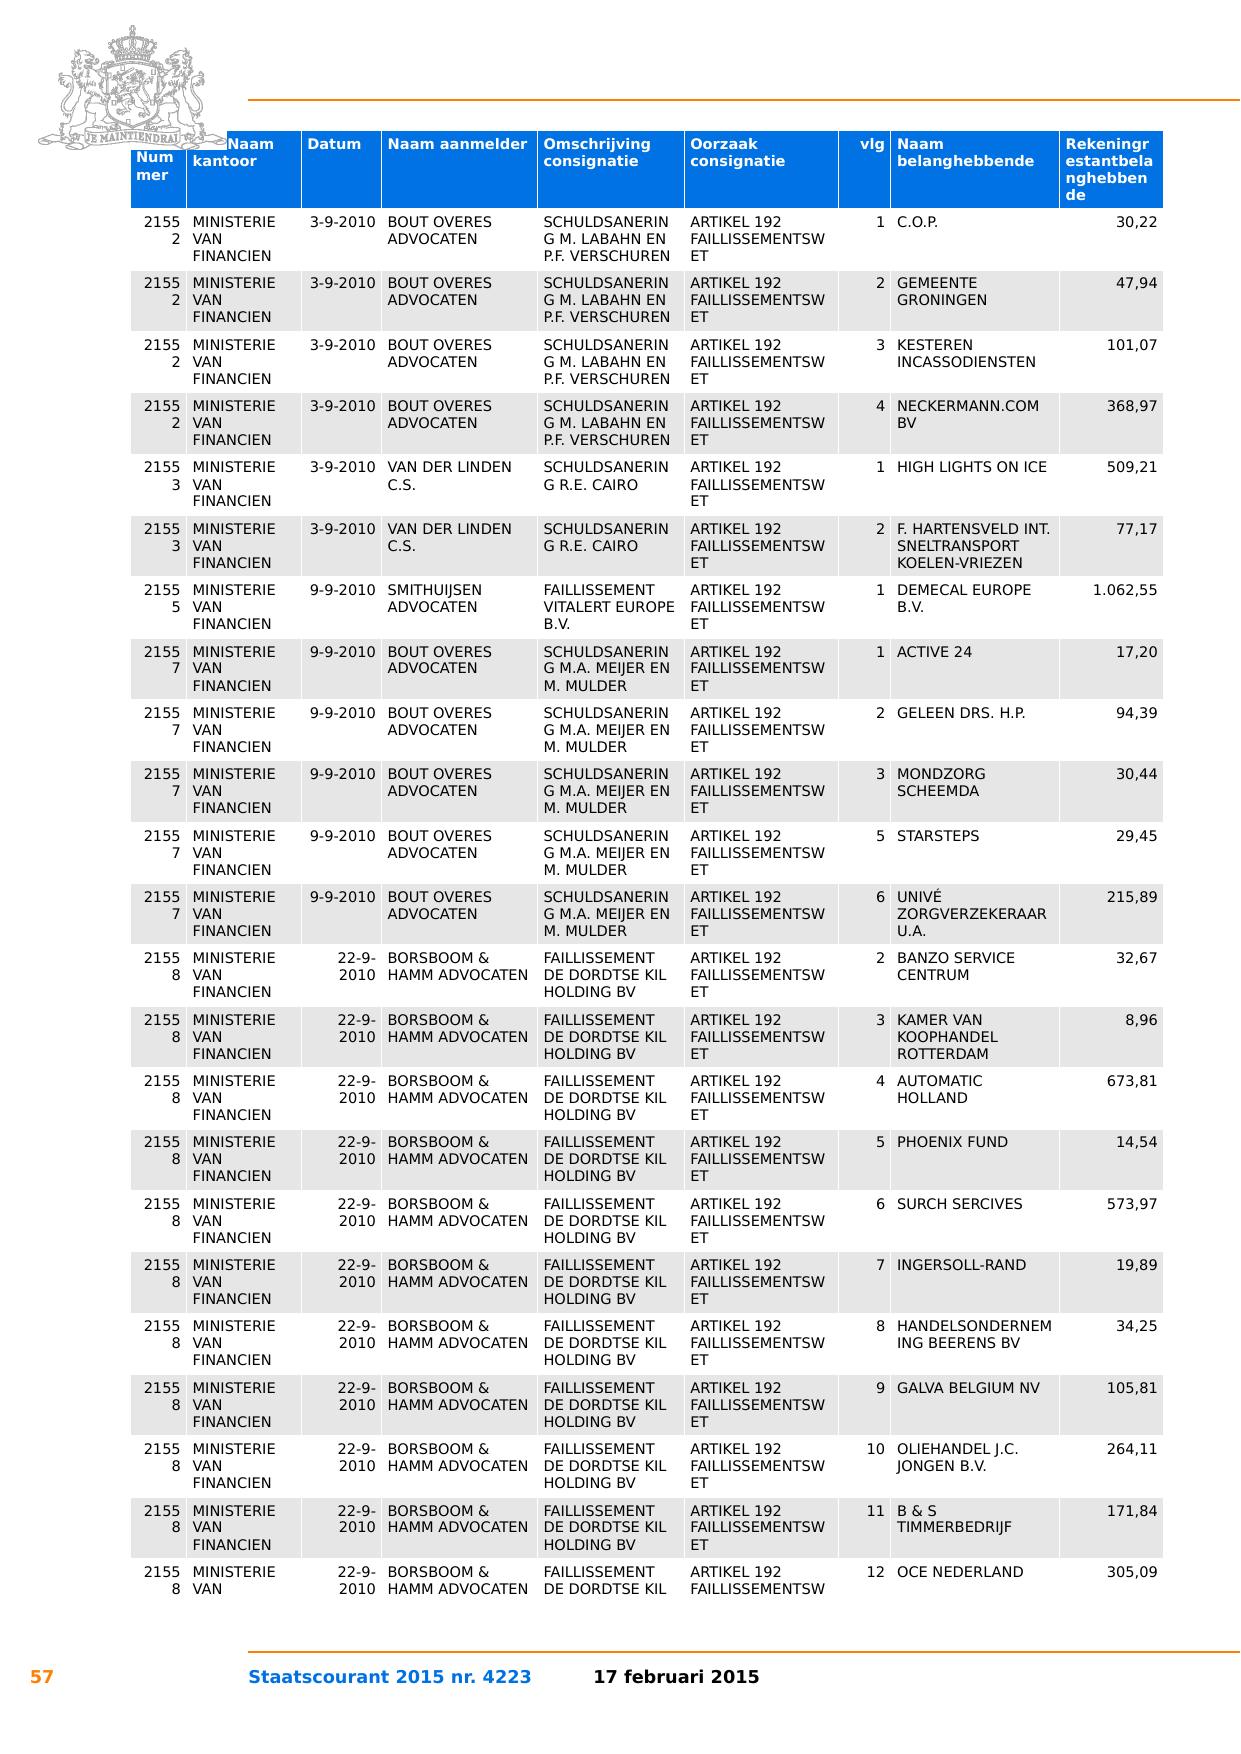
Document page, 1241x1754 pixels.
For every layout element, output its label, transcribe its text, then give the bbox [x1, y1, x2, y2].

table_cell ARTIKEL 192 FAILLISSEMENTSWET [685, 516, 838, 576]
table_cell 21558 [131, 1559, 186, 1602]
table_cell FAILLISSEMENT DE DORDTSE KIL HOLDING BV [538, 1314, 684, 1374]
table_cell 12 [839, 1559, 890, 1602]
table_cell 573,97 [1060, 1191, 1163, 1251]
table_cell BOUT OVERES ADVOCATEN [382, 332, 537, 392]
table_cell C.O.P. [891, 209, 1059, 269]
table_cell 21558 [131, 1436, 186, 1497]
table_cell ARTIKEL 192 FAILLISSEMENTSWET [685, 455, 838, 515]
table_cell MINISTERIE VAN FINANCIEN [187, 946, 301, 1006]
table_cell 2 [839, 946, 890, 1006]
table_cell MINISTERIE VAN FINANCIEN [187, 884, 301, 944]
table_cell 21558 [131, 1068, 186, 1128]
table_cell SCHULDSANERING M. LABAHN EN P.F. VERSCHUREN [538, 209, 684, 269]
table_cell 3-9-2010 [302, 332, 381, 392]
table_cell BORSBOOM & HAMM ADVOCATEN [382, 1007, 537, 1067]
table_cell SCHULDSANERING M.A. MEIJER EN M. MULDER [538, 823, 684, 883]
table_cell 21558 [131, 1130, 186, 1190]
table_cell FAILLISSEMENT DE DORDTSE KIL HOLDING BV [538, 1007, 684, 1067]
table_cell 4 [839, 1068, 890, 1128]
table_cell FAILLISSEMENT DE DORDTSE KIL HOLDING BV [538, 1436, 684, 1497]
table_cell MINISTERIE VAN FINANCIEN [187, 209, 301, 269]
table_cell 3 [839, 332, 890, 392]
table_cell GEMEENTE GRONINGEN [891, 271, 1059, 331]
table_cell SCHULDSANERING M. LABAHN EN P.F. VERSCHUREN [538, 271, 684, 331]
table_cell MINISTERIE VAN FINANCIEN [187, 1436, 301, 1497]
table_cell UNIVÉ ZORGVERZEKERAAR U.A. [891, 884, 1059, 944]
table_cell ARTIKEL 192 FAILLISSEMENTSWET [685, 1252, 838, 1313]
table_cell BORSBOOM & HAMM ADVOCATEN [382, 1559, 537, 1602]
table_cell MINISTERIE VAN FINANCIEN [187, 1191, 301, 1251]
table_cell F. HARTENSVELD INT. SNELTRANSPORT KOELEN-VRIEZEN [891, 516, 1059, 576]
table_cell 22-9-2010 [302, 1068, 381, 1128]
table_cell FAILLISSEMENT DE DORDTSE KIL HOLDING BV [538, 1498, 684, 1558]
table_cell 3-9-2010 [302, 393, 381, 454]
table_cell 171,84 [1060, 1498, 1163, 1558]
table_header Rekeningrestantbelanghebbende [1060, 131, 1163, 208]
table_cell SCHULDSANERING M.A. MEIJER EN M. MULDER [538, 761, 684, 822]
table_header Omschrijving consignatie [538, 131, 684, 208]
table_cell 9-9-2010 [302, 884, 381, 944]
table_cell ARTIKEL 192 FAILLISSEMENTSWET [685, 1068, 838, 1128]
table_cell 3 [839, 1007, 890, 1067]
table_cell 3 [839, 761, 890, 822]
table_cell 21553 [131, 516, 186, 576]
table_cell 22-9-2010 [302, 946, 381, 1006]
table_cell FAILLISSEMENT DE DORDTSE KIL HOLDING BV [538, 1068, 684, 1128]
table_cell 10 [839, 1436, 890, 1497]
table_cell 6 [839, 1191, 890, 1251]
table_cell 101,07 [1060, 332, 1163, 392]
table_cell MINISTERIE VAN FINANCIEN [187, 1498, 301, 1558]
table_cell ARTIKEL 192 FAILLISSEMENTSWET [685, 700, 838, 760]
table_cell GALVA BELGIUM NV [891, 1375, 1059, 1435]
table_cell ARTIKEL 192 FAILLISSEMENTSWET [685, 1498, 838, 1558]
table_cell MINISTERIE VAN FINANCIEN [187, 700, 301, 760]
table_cell 9-9-2010 [302, 578, 381, 638]
table_cell MINISTERIE VAN FINANCIEN [187, 1314, 301, 1374]
table_cell 8,96 [1060, 1007, 1163, 1067]
table_cell 22-9-2010 [302, 1498, 381, 1558]
table_cell ARTIKEL 192 FAILLISSEMENTSWET [685, 1191, 838, 1251]
table_cell BOUT OVERES ADVOCATEN [382, 393, 537, 454]
table_cell BOUT OVERES ADVOCATEN [382, 271, 537, 331]
table_cell 21555 [131, 578, 186, 638]
table_cell MINISTERIE VAN FINANCIEN [187, 823, 301, 883]
table_cell FAILLISSEMENT DE DORDTSE KIL HOLDING BV [538, 1191, 684, 1251]
table_cell 17,20 [1060, 639, 1163, 699]
table_cell 3-9-2010 [302, 271, 381, 331]
table_cell BORSBOOM & HAMM ADVOCATEN [382, 1068, 537, 1128]
table_cell GELEEN DRS. H.P. [891, 700, 1059, 760]
table_cell 21552 [131, 209, 186, 269]
table_cell ARTIKEL 192 FAILLISSEMENTSWET [685, 761, 838, 822]
table_cell 673,81 [1060, 1068, 1163, 1128]
table_cell STARSTEPS [891, 823, 1059, 883]
table_cell 29,45 [1060, 823, 1163, 883]
table_cell SCHULDSANERING M.A. MEIJER EN M. MULDER [538, 639, 684, 699]
table_cell SCHULDSANERING M. LABAHN EN P.F. VERSCHUREN [538, 393, 684, 454]
table_cell INGERSOLL-RAND [891, 1252, 1059, 1313]
table_cell 32,67 [1060, 946, 1163, 1006]
picture [38, 25, 227, 150]
table_cell 368,97 [1060, 393, 1163, 454]
table_cell FAILLISSEMENT DE DORDTSE KIL HOLDING BV [538, 1375, 684, 1435]
table_cell BOUT OVERES ADVOCATEN [382, 700, 537, 760]
table_cell BANZO SERVICE CENTRUM [891, 946, 1059, 1006]
table_cell 9-9-2010 [302, 823, 381, 883]
table_cell 21552 [131, 271, 186, 331]
table_header Nummer [131, 150, 186, 208]
table_cell BORSBOOM & HAMM ADVOCATEN [382, 946, 537, 1006]
table_cell 9-9-2010 [302, 639, 381, 699]
table_cell 21558 [131, 946, 186, 1006]
table_cell 21558 [131, 1252, 186, 1313]
table_cell 215,89 [1060, 884, 1163, 944]
table_cell KESTEREN INCASSODIENSTEN [891, 332, 1059, 392]
table_cell 77,17 [1060, 516, 1163, 576]
table_cell BOUT OVERES ADVOCATEN [382, 823, 537, 883]
table_cell ARTIKEL 192 FAILLISSEMENTSWET [685, 1314, 838, 1374]
table_cell 9-9-2010 [302, 761, 381, 822]
table_cell AUTOMATIC HOLLAND [891, 1068, 1059, 1128]
table_header vlg [839, 131, 890, 208]
table_cell MINISTERIE VAN FINANCIEN [187, 1007, 301, 1067]
table_cell ARTIKEL 192 FAILLISSEMENTSWET [685, 946, 838, 1006]
table_cell MINISTERIE VAN FINANCIEN [187, 1068, 301, 1128]
table_cell 105,81 [1060, 1375, 1163, 1435]
table_cell 19,89 [1060, 1252, 1163, 1313]
table_cell B & S TIMMERBEDRIJF [891, 1498, 1059, 1558]
table_cell ARTIKEL 192 FAILLISSEMENTSWET [685, 884, 838, 944]
table_cell 21552 [131, 393, 186, 454]
table_cell SCHULDSANERING M.A. MEIJER EN M. MULDER [538, 700, 684, 760]
table_cell MONDZORG SCHEEMDA [891, 761, 1059, 822]
table_cell 1 [839, 455, 890, 515]
table_cell 21558 [131, 1191, 186, 1251]
table_cell SCHULDSANERING M. LABAHN EN P.F. VERSCHUREN [538, 332, 684, 392]
table_cell 2 [839, 516, 890, 576]
table_cell ACTIVE 24 [891, 639, 1059, 699]
table_cell KAMER VAN KOOPHANDEL ROTTERDAM [891, 1007, 1059, 1067]
table_cell HANDELSONDERNEMING BEERENS BV [891, 1314, 1059, 1374]
table_header Naam belanghebbende [891, 131, 1059, 208]
table_cell 21557 [131, 700, 186, 760]
table_cell MINISTERIE VAN FINANCIEN [187, 516, 301, 576]
table_cell BORSBOOM & HAMM ADVOCATEN [382, 1436, 537, 1497]
table_cell 4 [839, 393, 890, 454]
table_cell 14,54 [1060, 1130, 1163, 1190]
table_cell ARTIKEL 192 FAILLISSEMENTSWET [685, 209, 838, 269]
table_cell BOUT OVERES ADVOCATEN [382, 639, 537, 699]
table_header Naam kantoor [187, 131, 301, 208]
table_cell 9-9-2010 [302, 700, 381, 760]
table_cell ARTIKEL 192 FAILLISSEMENTSWET [685, 393, 838, 454]
table_cell FAILLISSEMENT DE DORDTSE KIL HOLDING BV [538, 1130, 684, 1190]
table_cell FAILLISSEMENT DE DORDTSE KIL [538, 1559, 684, 1602]
table_cell ARTIKEL 192 FAILLISSEMENTSWET [685, 1375, 838, 1435]
table_cell SURCH SERCIVES [891, 1191, 1059, 1251]
table_cell 2 [839, 700, 890, 760]
table_cell 94,39 [1060, 700, 1163, 760]
table_cell 5 [839, 823, 890, 883]
table_cell 22-9-2010 [302, 1436, 381, 1497]
table_cell FAILLISSEMENT DE DORDTSE KIL HOLDING BV [538, 1252, 684, 1313]
table_cell 30,22 [1060, 209, 1163, 269]
table_cell VAN DER LINDEN C.S. [382, 516, 537, 576]
table_cell ARTIKEL 192 FAILLISSEMENTSW [685, 1559, 838, 1602]
table_cell 6 [839, 884, 890, 944]
table_cell 9 [839, 1375, 890, 1435]
table_cell 21558 [131, 1314, 186, 1374]
table_cell OLIEHANDEL J.C. JONGEN B.V. [891, 1436, 1059, 1497]
table_cell 47,94 [1060, 271, 1163, 331]
table_cell 34,25 [1060, 1314, 1163, 1374]
table_cell MINISTERIE VAN FINANCIEN [187, 1375, 301, 1435]
table_cell BORSBOOM & HAMM ADVOCATEN [382, 1191, 537, 1251]
table_cell OCE NEDERLAND [891, 1559, 1059, 1602]
table_cell 21557 [131, 761, 186, 822]
table_cell MINISTERIE VAN [187, 1559, 301, 1602]
table_cell 1 [839, 639, 890, 699]
table_header Datum [302, 131, 381, 208]
table_cell 2 [839, 271, 890, 331]
table_cell 21558 [131, 1007, 186, 1067]
table_header Oorzaak consignatie [685, 131, 838, 208]
table_cell 22-9-2010 [302, 1559, 381, 1602]
table_cell BORSBOOM & HAMM ADVOCATEN [382, 1498, 537, 1558]
table_cell BORSBOOM & HAMM ADVOCATEN [382, 1252, 537, 1313]
table_cell HIGH LIGHTS ON ICE [891, 455, 1059, 515]
table_cell BORSBOOM & HAMM ADVOCATEN [382, 1130, 537, 1190]
table_cell ARTIKEL 192 FAILLISSEMENTSWET [685, 578, 838, 638]
table_cell BOUT OVERES ADVOCATEN [382, 761, 537, 822]
table_cell ARTIKEL 192 FAILLISSEMENTSWET [685, 639, 838, 699]
table_cell FAILLISSEMENT DE DORDTSE KIL HOLDING BV [538, 946, 684, 1006]
table_cell 22-9-2010 [302, 1252, 381, 1313]
table_cell 11 [839, 1498, 890, 1558]
table_cell ARTIKEL 192 FAILLISSEMENTSWET [685, 1436, 838, 1497]
table_cell 22-9-2010 [302, 1314, 381, 1374]
table_cell 3-9-2010 [302, 516, 381, 576]
table_header Naam aanmelder [382, 131, 537, 208]
table_cell SCHULDSANERING R.E. CAIRO [538, 455, 684, 515]
table_cell MINISTERIE VAN FINANCIEN [187, 578, 301, 638]
table_cell BORSBOOM & HAMM ADVOCATEN [382, 1314, 537, 1374]
table_cell 21557 [131, 884, 186, 944]
table_cell MINISTERIE VAN FINANCIEN [187, 271, 301, 331]
table_cell 22-9-2010 [302, 1191, 381, 1251]
table_cell 21558 [131, 1498, 186, 1558]
table_cell MINISTERIE VAN FINANCIEN [187, 393, 301, 454]
table_cell 21553 [131, 455, 186, 515]
table_cell PHOENIX FUND [891, 1130, 1059, 1190]
table_cell 22-9-2010 [302, 1375, 381, 1435]
table_cell SCHULDSANERING M.A. MEIJER EN M. MULDER [538, 884, 684, 944]
table_cell 5 [839, 1130, 890, 1190]
table_cell FAILLISSEMENT VITALERT EUROPE B.V. [538, 578, 684, 638]
table_cell SCHULDSANERING R.E. CAIRO [538, 516, 684, 576]
table_cell 7 [839, 1252, 890, 1313]
table_cell ARTIKEL 192 FAILLISSEMENTSWET [685, 1007, 838, 1067]
table_cell 21557 [131, 823, 186, 883]
table_cell 8 [839, 1314, 890, 1374]
table_cell 22-9-2010 [302, 1007, 381, 1067]
table_cell MINISTERIE VAN FINANCIEN [187, 332, 301, 392]
table_cell SMITHUIJSEN ADVOCATEN [382, 578, 537, 638]
table_cell 22-9-2010 [302, 1130, 381, 1190]
table_cell 1 [839, 209, 890, 269]
table_cell 3-9-2010 [302, 455, 381, 515]
table_cell 21552 [131, 332, 186, 392]
table_cell MINISTERIE VAN FINANCIEN [187, 1252, 301, 1313]
table_cell BOUT OVERES ADVOCATEN [382, 884, 537, 944]
table_cell BOUT OVERES ADVOCATEN [382, 209, 537, 269]
table_cell 264,11 [1060, 1436, 1163, 1497]
table_cell 305,09 [1060, 1559, 1163, 1602]
table_cell MINISTERIE VAN FINANCIEN [187, 455, 301, 515]
table_cell BORSBOOM & HAMM ADVOCATEN [382, 1375, 537, 1435]
table_cell MINISTERIE VAN FINANCIEN [187, 1130, 301, 1190]
table_cell ARTIKEL 192 FAILLISSEMENTSWET [685, 332, 838, 392]
table_cell 21557 [131, 639, 186, 699]
table_cell NECKERMANN.COM BV [891, 393, 1059, 454]
table_cell 21558 [131, 1375, 186, 1435]
table_cell DEMECAL EUROPE B.V. [891, 578, 1059, 638]
table_cell VAN DER LINDEN C.S. [382, 455, 537, 515]
table_cell ARTIKEL 192 FAILLISSEMENTSWET [685, 271, 838, 331]
table_cell MINISTERIE VAN FINANCIEN [187, 761, 301, 822]
table_cell 1 [839, 578, 890, 638]
table_cell MINISTERIE VAN FINANCIEN [187, 639, 301, 699]
table_cell 3-9-2010 [302, 209, 381, 269]
table_cell 1.062,55 [1060, 578, 1163, 638]
table_cell 30,44 [1060, 761, 1163, 822]
table_cell 509,21 [1060, 455, 1163, 515]
table_cell ARTIKEL 192 FAILLISSEMENTSWET [685, 823, 838, 883]
table_cell ARTIKEL 192 FAILLISSEMENTSWET [685, 1130, 838, 1190]
